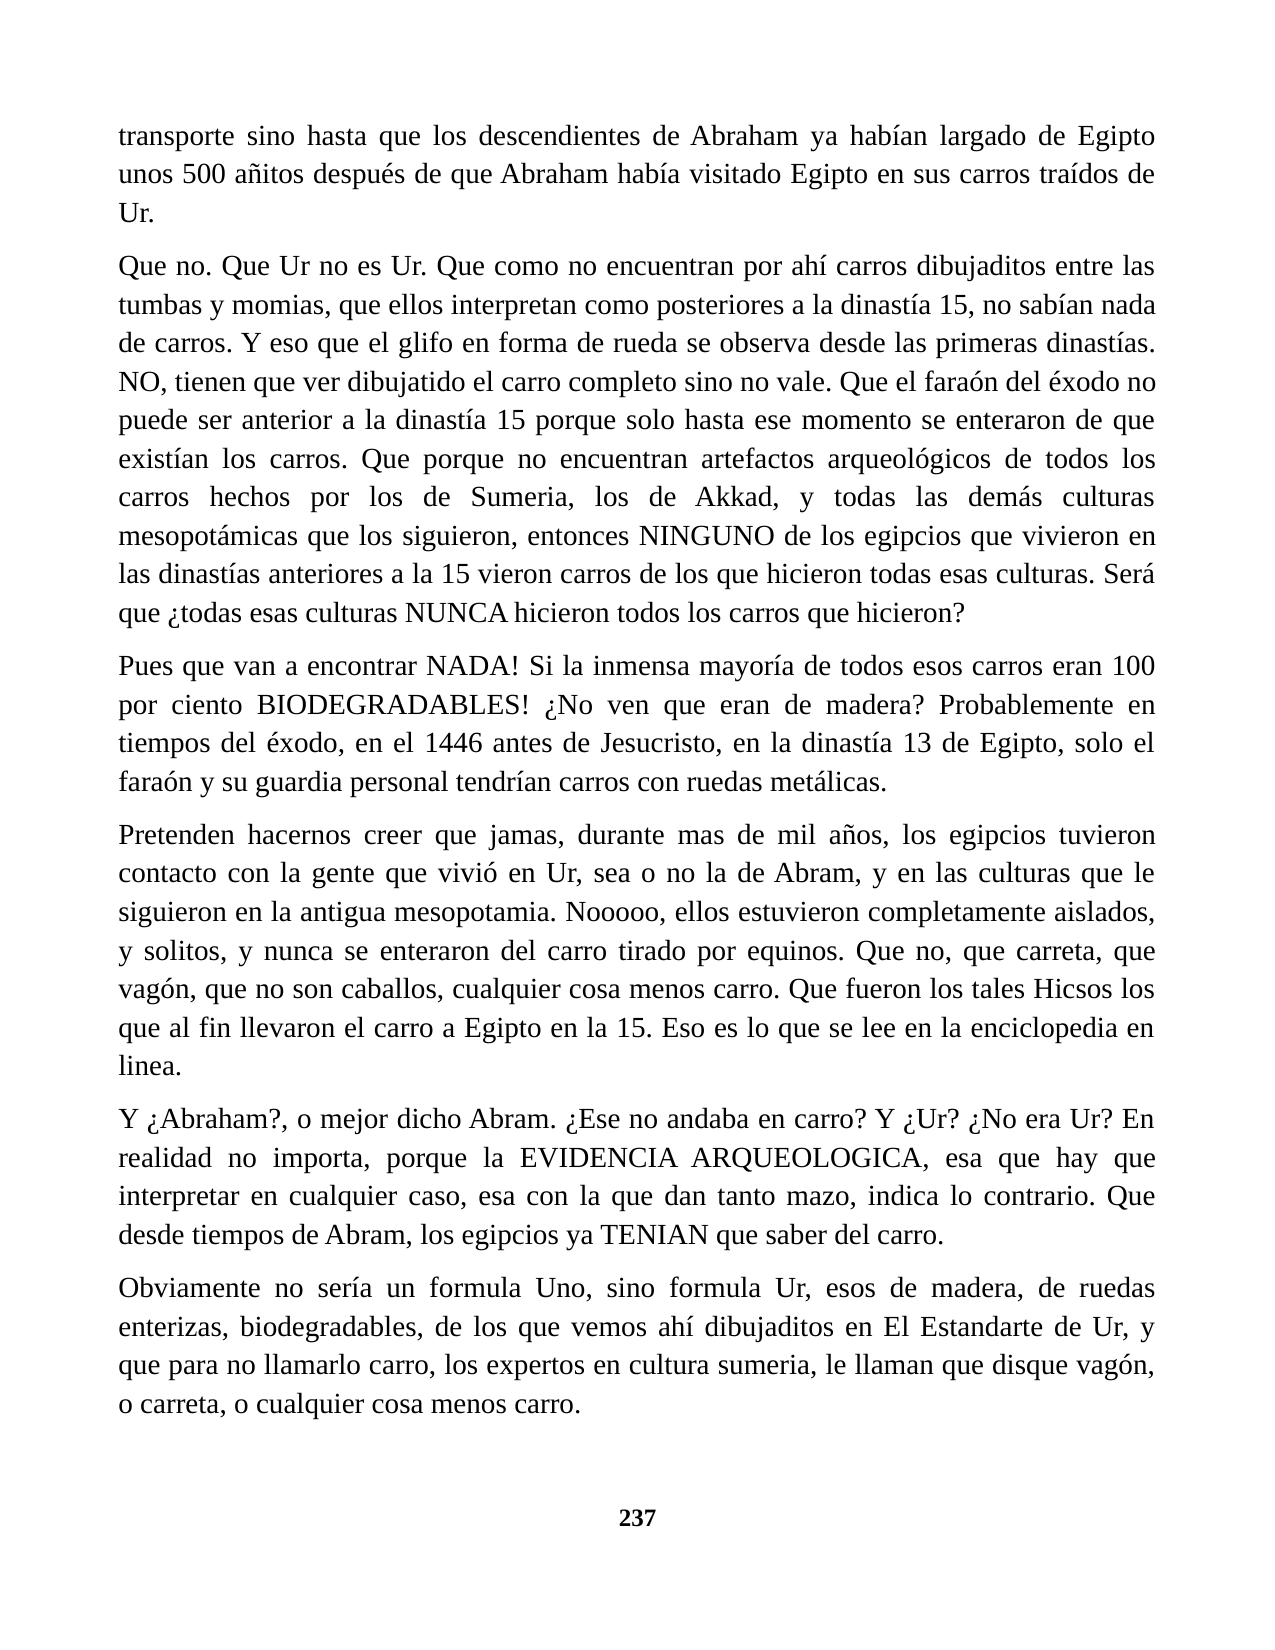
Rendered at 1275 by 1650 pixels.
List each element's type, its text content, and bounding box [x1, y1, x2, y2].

text Obviamente no sería un formula Uno, sino formula Ur, esos de madera, de ruedas enterizas, biodegradables, de los que vemos ahí dibujaditos en El Estandarte de Ur, y que para no llamarlo carro, los expertos en cultura sumeria, le llaman que disque vagón, o carreta, o cualquier cosa menos carro. [118, 1270, 1157, 1419]
text Y ¿Abraham?, o mejor dicho Abram. ¿Ese no andaba en carro? Y ¿Ur? ¿No era Ur? En realidad no importa, porque la EVIDENCIA ARQUEOLOGICA, esa que hay que interpretar en cualquier caso, esa con la que dan tanto mazo, indica lo contrario. Que desde tiempos de Abram, los egipcios ya TENIAN que saber del carro. [118, 1101, 1157, 1251]
text Pues que van a encontrar NADA! Si la inmensa mayoría de todos esos carros eran 100 por ciento BIODEGRADABLES! ¿No ven que eran de madera? Probablemente en tiempos del éxodo, en el 1446 antes de Jesucristo, en la dinastía 13 de Egipto, solo el faraón y su guardia personal tendrían carros con ruedas metálicas. [118, 648, 1157, 797]
text Que no. Que Ur no es Ur. Que como no encuentran por ahí carros dibujaditos entre las tumbas y momias, que ellos interpretan como posteriores a la dinastía 15, no sabían nada de carros. Y eso que el glifo en forma de rueda se observa desde las primeras dinastías. NO, tienen que ver dibujatido el carro completo sino no vale. Que el faraón del éxodo no puede ser anterior a la dinastía 15 porque solo hasta ese momento se enteraron de que existían los carros. Que porque no encuentran artefactos arqueológicos de todos los carros hechos por los de Sumeria, los de Akkad, y todas las demás culturas mesopotámicas que los siguieron, entonces NINGUNO de los egipcios que vivieron en las dinastías anteriores a la 15 vieron carros de los que hicieron todas esas culturas. Será que ¿todas esas culturas NUNCA hicieron todos los carros que hicieron? [118, 248, 1157, 629]
text Pretenden hacernos creer que jamas, durante mas de mil años, los egipcios tuvieron contacto con la gente que vivió en Ur, sea o no la de Abram, y en las culturas que le siguieron en la antigua mesopotamia. Nooooo, ellos estuvieron completamente aislados, y solitos, y nunca se enteraron del carro tirado por equinos. Que no, que carreta, que vagón, que no son caballos, cualquier cosa menos carro. Que fueron los tales Hicsos los que al fin llevaron el carro a Egipto en la 15. Eso es lo que se lee en la enciclopedia en linea. [118, 817, 1157, 1082]
text transporte sino hasta que los descendientes de Abraham ya habían largado de Egipto unos 500 añitos después de que Abraham había visitado Egipto en sus carros traídos de Ur. [118, 118, 1157, 229]
